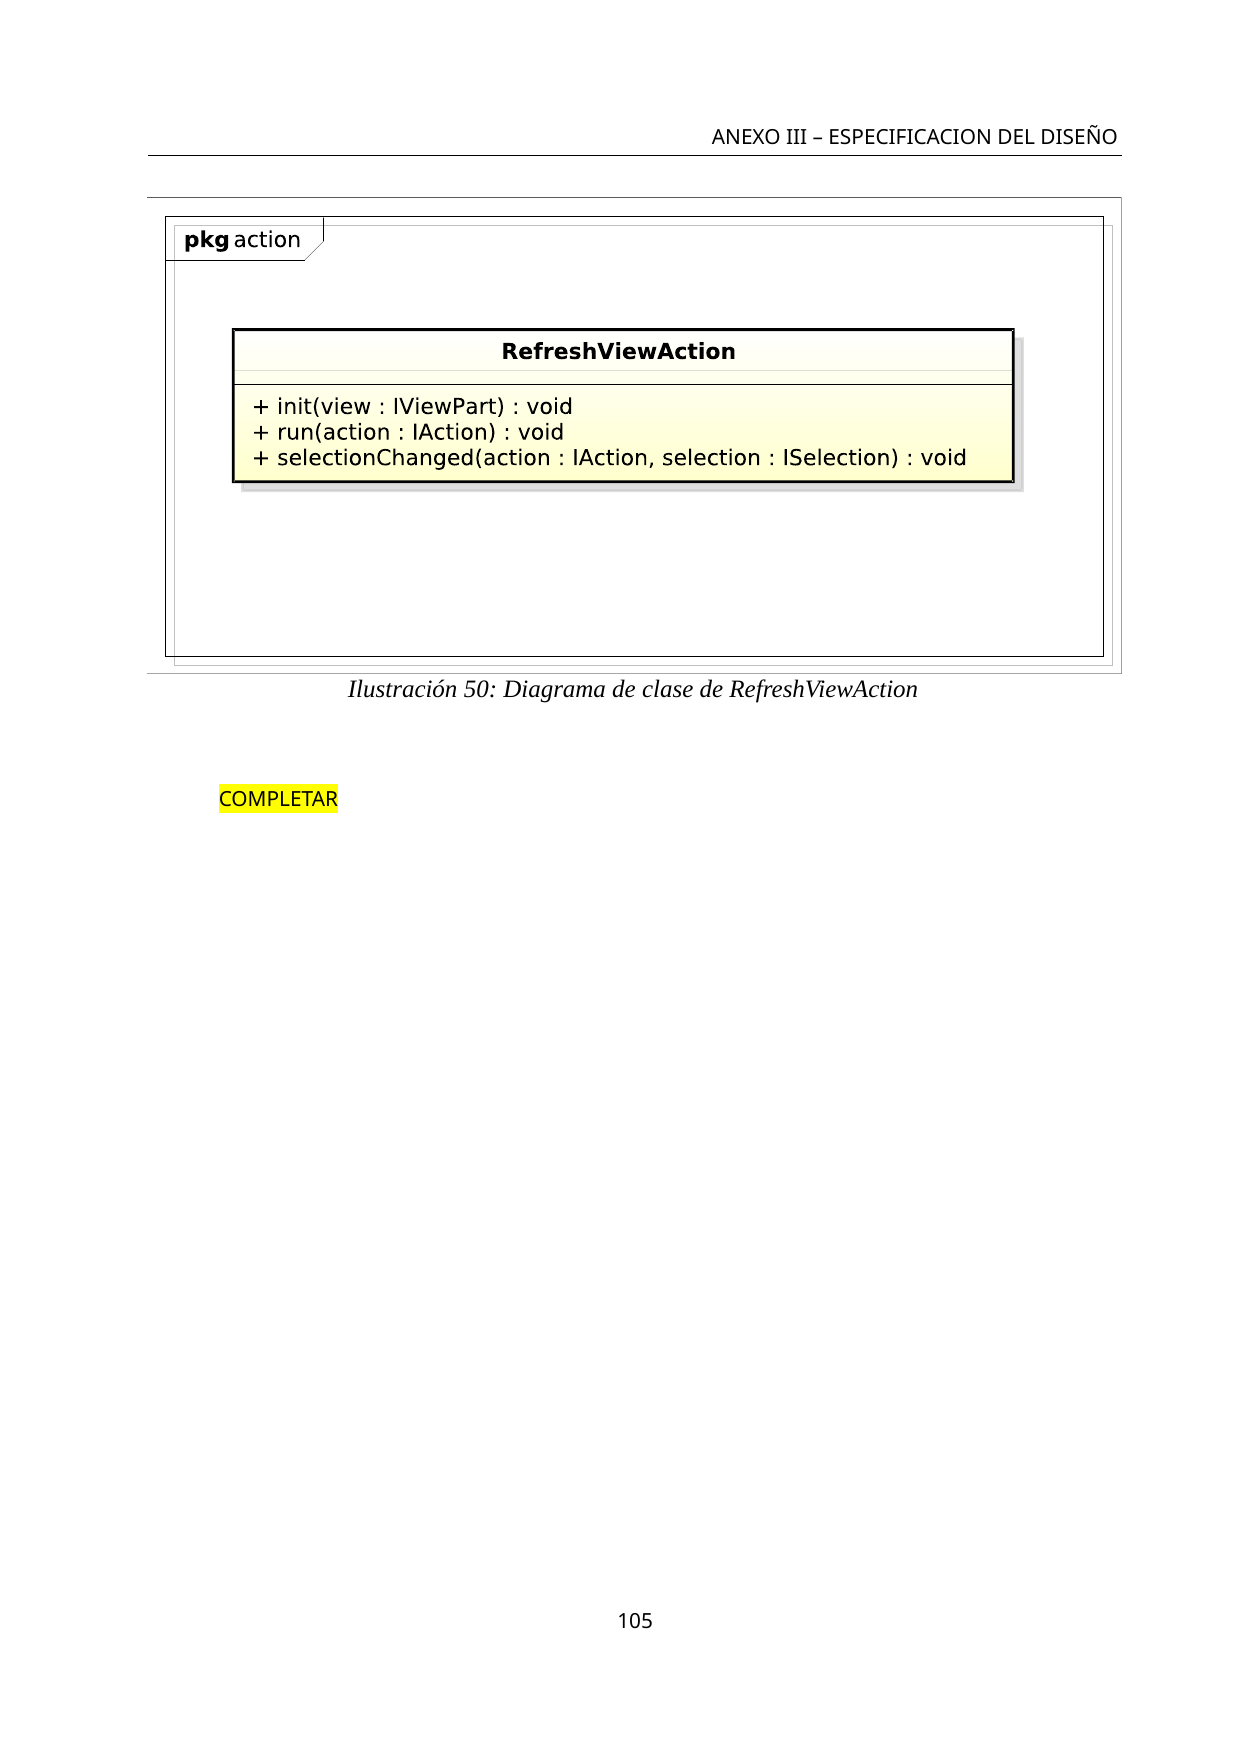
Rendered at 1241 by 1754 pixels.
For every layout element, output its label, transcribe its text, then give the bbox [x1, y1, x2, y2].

text Ilustración 50: Diagrama de clase de RefreshViewAction [147, 674, 1121, 702]
text COMPLETAR [148, 784, 1122, 813]
